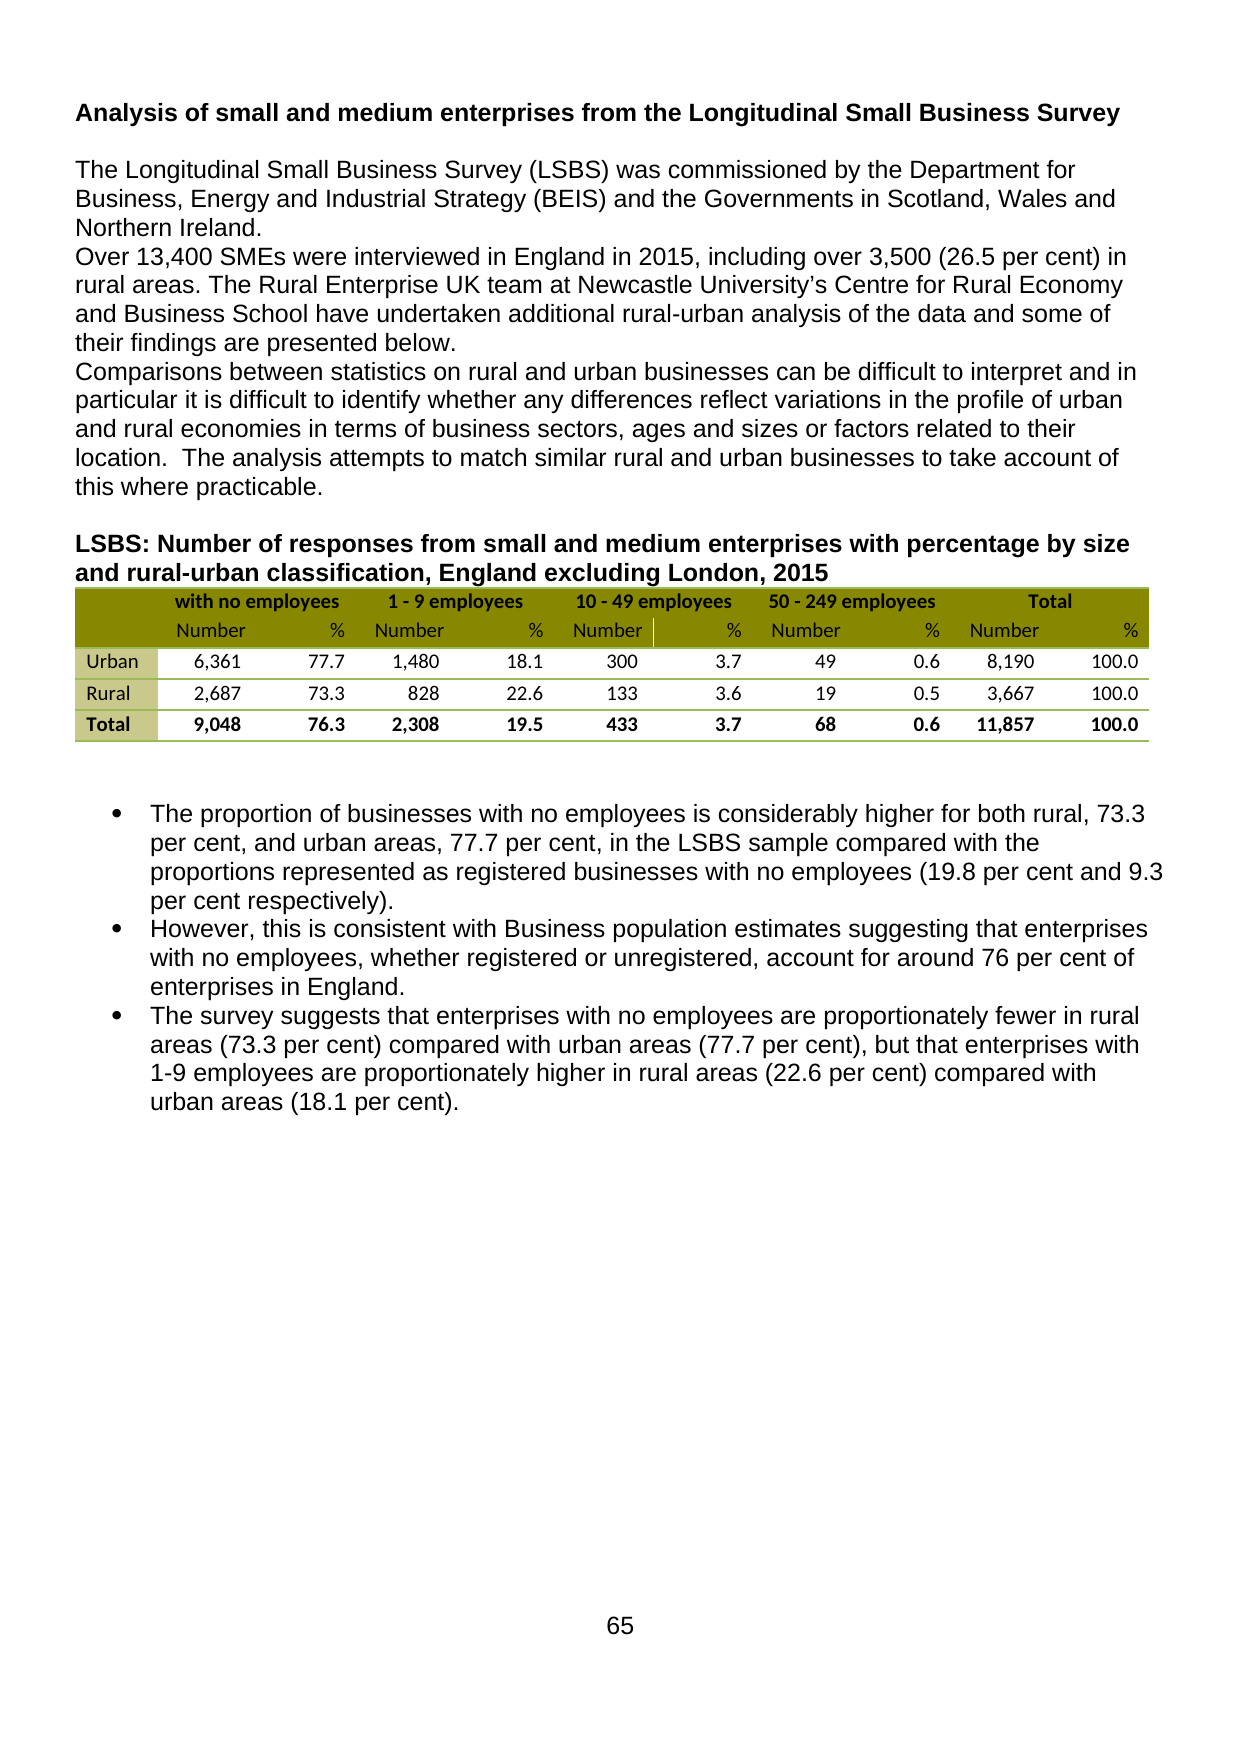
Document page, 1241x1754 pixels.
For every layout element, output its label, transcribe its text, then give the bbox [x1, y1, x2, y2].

list However, this is consistent with Business population estimates suggesting that enterprises with no employees, whether registered or unregistered, account for around 76 per cent of enterprises in England. [112, 914, 1165, 1001]
table_header with no employees [158, 589, 356, 618]
table_cell 100.0 [1050, 649, 1149, 678]
table_cell 2,687 [158, 680, 257, 709]
table_cell 68 [753, 711, 852, 740]
table_cell Number [356, 618, 455, 647]
table_cell 49 [753, 649, 852, 678]
table_cell Number [554, 618, 653, 647]
table_cell 300 [554, 649, 653, 678]
table_cell Number [158, 618, 257, 647]
table_cell 2,308 [356, 711, 455, 740]
table_header Total [951, 589, 1149, 618]
table_cell 3,667 [951, 680, 1050, 709]
table_cell 8,190 [951, 649, 1050, 678]
table_cell 22.6 [455, 680, 554, 709]
text The Longitudinal Small Business Survey (LSBS) was commissioned by the Department for Business, Energy and Industrial Strategy (BEIS) and the Governments in Scotland, Wales and Northern Ireland. [75, 155, 1165, 242]
table_cell 100.0 [1050, 680, 1149, 709]
table_cell 77.7 [257, 649, 356, 678]
table_cell 3.6 [654, 680, 753, 709]
text Analysis of small and medium enterprises from the Longitudinal Small Business Survey [75, 98, 1165, 127]
table_cell Number [753, 618, 852, 647]
table_cell 19 [753, 680, 852, 709]
table_cell 828 [356, 680, 455, 709]
table_cell % [654, 618, 753, 647]
table_cell 100.0 [1050, 711, 1149, 740]
list The proportion of businesses with no employees is considerably higher for both rural, 73.3 per cent, and urban areas, 77.7 per cent, in the LSBS sample compared with the proportions represented as registered businesses with no employees (19.8 per cent and 9.3 per cent respectively). [112, 799, 1165, 914]
table_cell 0.5 [852, 680, 951, 709]
table_cell [75, 618, 158, 647]
table_cell 0.6 [852, 649, 951, 678]
text Comparisons between statistics on rural and urban businesses can be difficult to interpret and in particular it is difficult to identify whether any differences reflect variations in the profile of urban and rural economies in terms of business sectors, ages and sizes or factors related to their location. The analysis attempts to match similar rural and urban businesses to take account of this where practicable. [75, 357, 1165, 500]
table_header [75, 589, 158, 618]
table_cell 433 [554, 711, 653, 740]
table_cell Urban [75, 649, 158, 678]
table_header 10 - 49 employees [554, 589, 753, 618]
table_cell Number [951, 618, 1050, 647]
table_cell 9,048 [158, 711, 257, 740]
table_header 1 - 9 employees [356, 589, 554, 618]
table_cell 1,480 [356, 649, 455, 678]
table_cell % [257, 618, 356, 647]
table_cell % [455, 618, 554, 647]
table_cell 76.3 [257, 711, 356, 740]
table_cell 133 [554, 680, 653, 709]
table_cell % [1050, 618, 1149, 647]
table_cell 0.6 [852, 711, 951, 740]
text LSBS: Number of responses from small and medium enterprises with percentage by size and rural-urban classification, England excluding London, 2015 [75, 529, 1165, 587]
table_cell 18.1 [455, 649, 554, 678]
table_cell Total [75, 711, 158, 740]
table_cell Rural [75, 680, 158, 709]
table_cell 73.3 [257, 680, 356, 709]
list The survey suggests that enterprises with no employees are proportionately fewer in rural areas (73.3 per cent) compared with urban areas (77.7 per cent), but that enterprises with 1-9 employees are proportionately higher in rural areas (22.6 per cent) compared with urban areas (18.1 per cent). [112, 1001, 1165, 1116]
table_cell 3.7 [654, 649, 753, 678]
table_cell 6,361 [158, 649, 257, 678]
table_header 50 - 249 employees [753, 589, 951, 618]
table_cell 11,857 [951, 711, 1050, 740]
table_cell 19.5 [455, 711, 554, 740]
table_cell 3.7 [654, 711, 753, 740]
text Over 13,400 SMEs were interviewed in England in 2015, including over 3,500 (26.5 per cent) in rural areas. The Rural Enterprise UK team at Newcastle University’s Centre for Rural Economy and Business School have undertaken additional rural-urban analysis of the data and some of their findings are presented below. [75, 242, 1165, 357]
table_cell % [852, 618, 951, 647]
